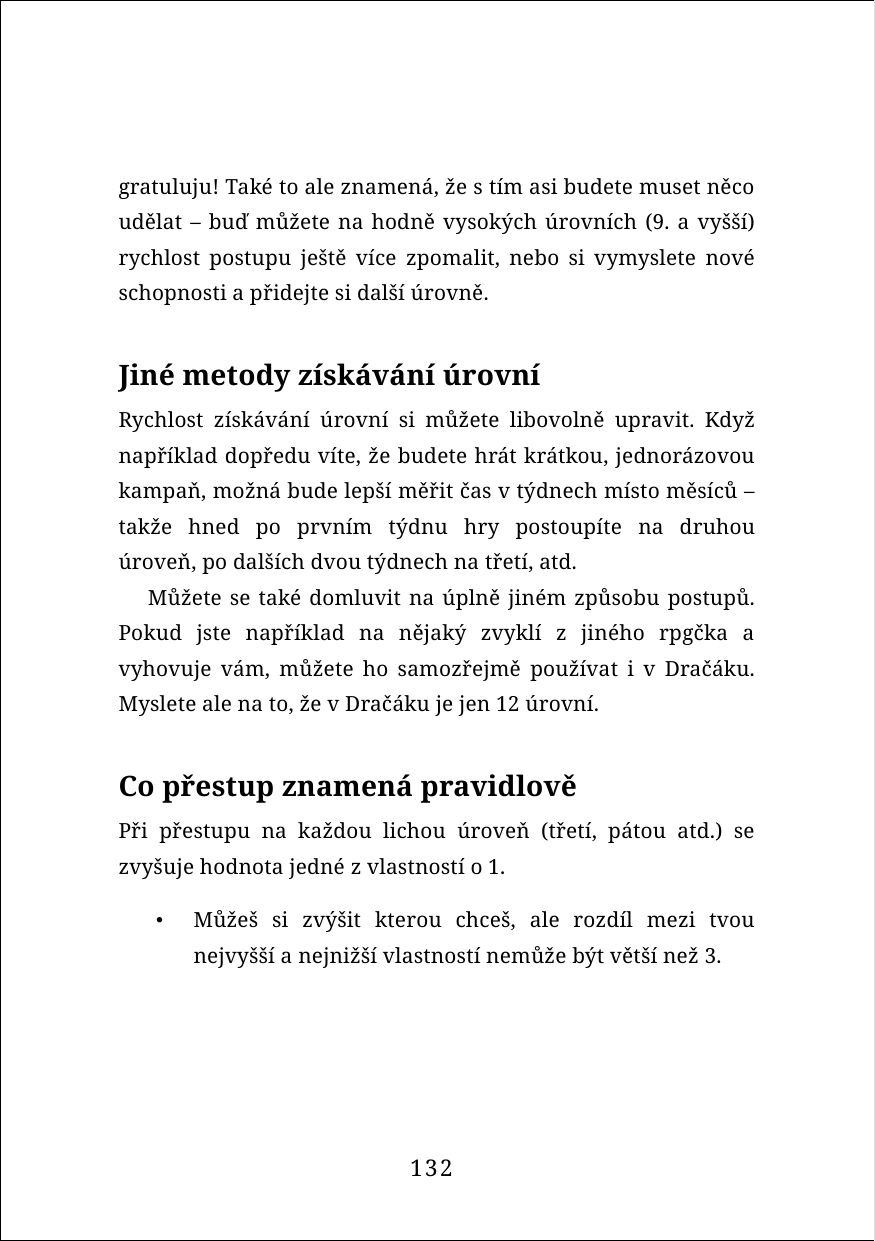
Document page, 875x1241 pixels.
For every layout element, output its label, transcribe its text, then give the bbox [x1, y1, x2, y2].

text gratuluju! Také to ale znamená, že s tím asi budete muset něco udělat – buď můžete na hodně vysokých úrovních (9. a vyšší) rychlost postupu ještě více zpomalit, nebo si vymyslete nové schopnosti a přidejte si další úrovně. [118, 172, 756, 307]
text Při přestupu na každou lichou úroveň (třetí, pátou atd.) se zvyšuje hodnota jedné z vlastností o 1. [118, 816, 756, 880]
text Rychlost získávání úrovní si můžete libovolně upravit. Když například dopředu víte, že budete hrát krátkou, jednorázovou kampaň, možná bude lepší měřit čas v týdnech místo měsíců – takže hned po prvním týdnu hry postoupíte na druhou úroveň, po dalších dvou týdnech na třetí, atd. Můžete se také domluvit na úplně jiném způsobu postupů. Pokud jste například na nějaký zvyklí z jiného rpgčka a vyhovuje vám, můžete ho samozřejmě používat i v Dračáku. Myslete ale na to, že v Dračáku je jen 12 úrovní. [118, 405, 756, 718]
subtitle Co přestup znamená pravidlově [118, 766, 756, 805]
subtitle Jiné metody získávání úrovní [118, 355, 756, 393]
list Můžeš si zvýšit kterou chceš, ale rozdíl mezi tvou nejvyšší a nejnižší vlastností nemůže být větší než 3. [156, 905, 756, 969]
